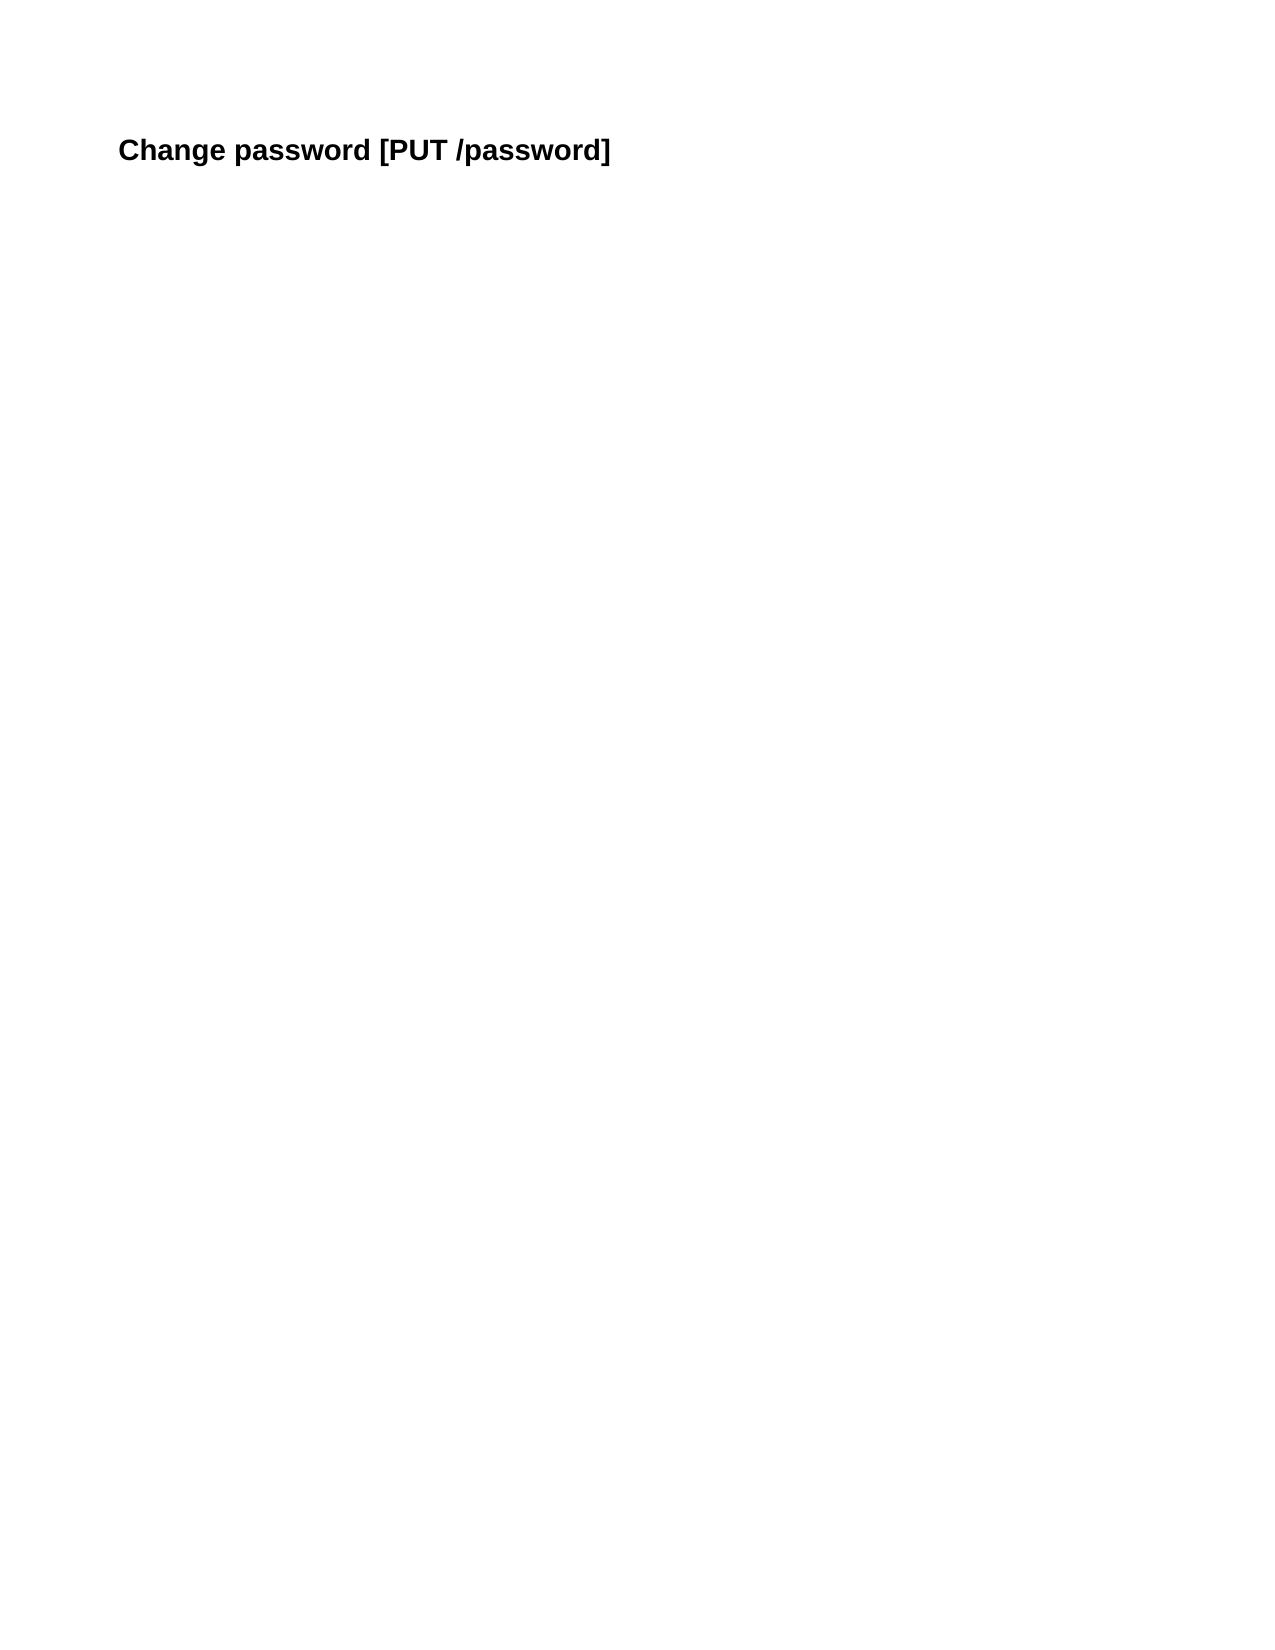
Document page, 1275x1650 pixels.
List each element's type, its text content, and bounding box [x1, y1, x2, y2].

subtitle Change password [PUT /password] [118, 133, 1157, 166]
